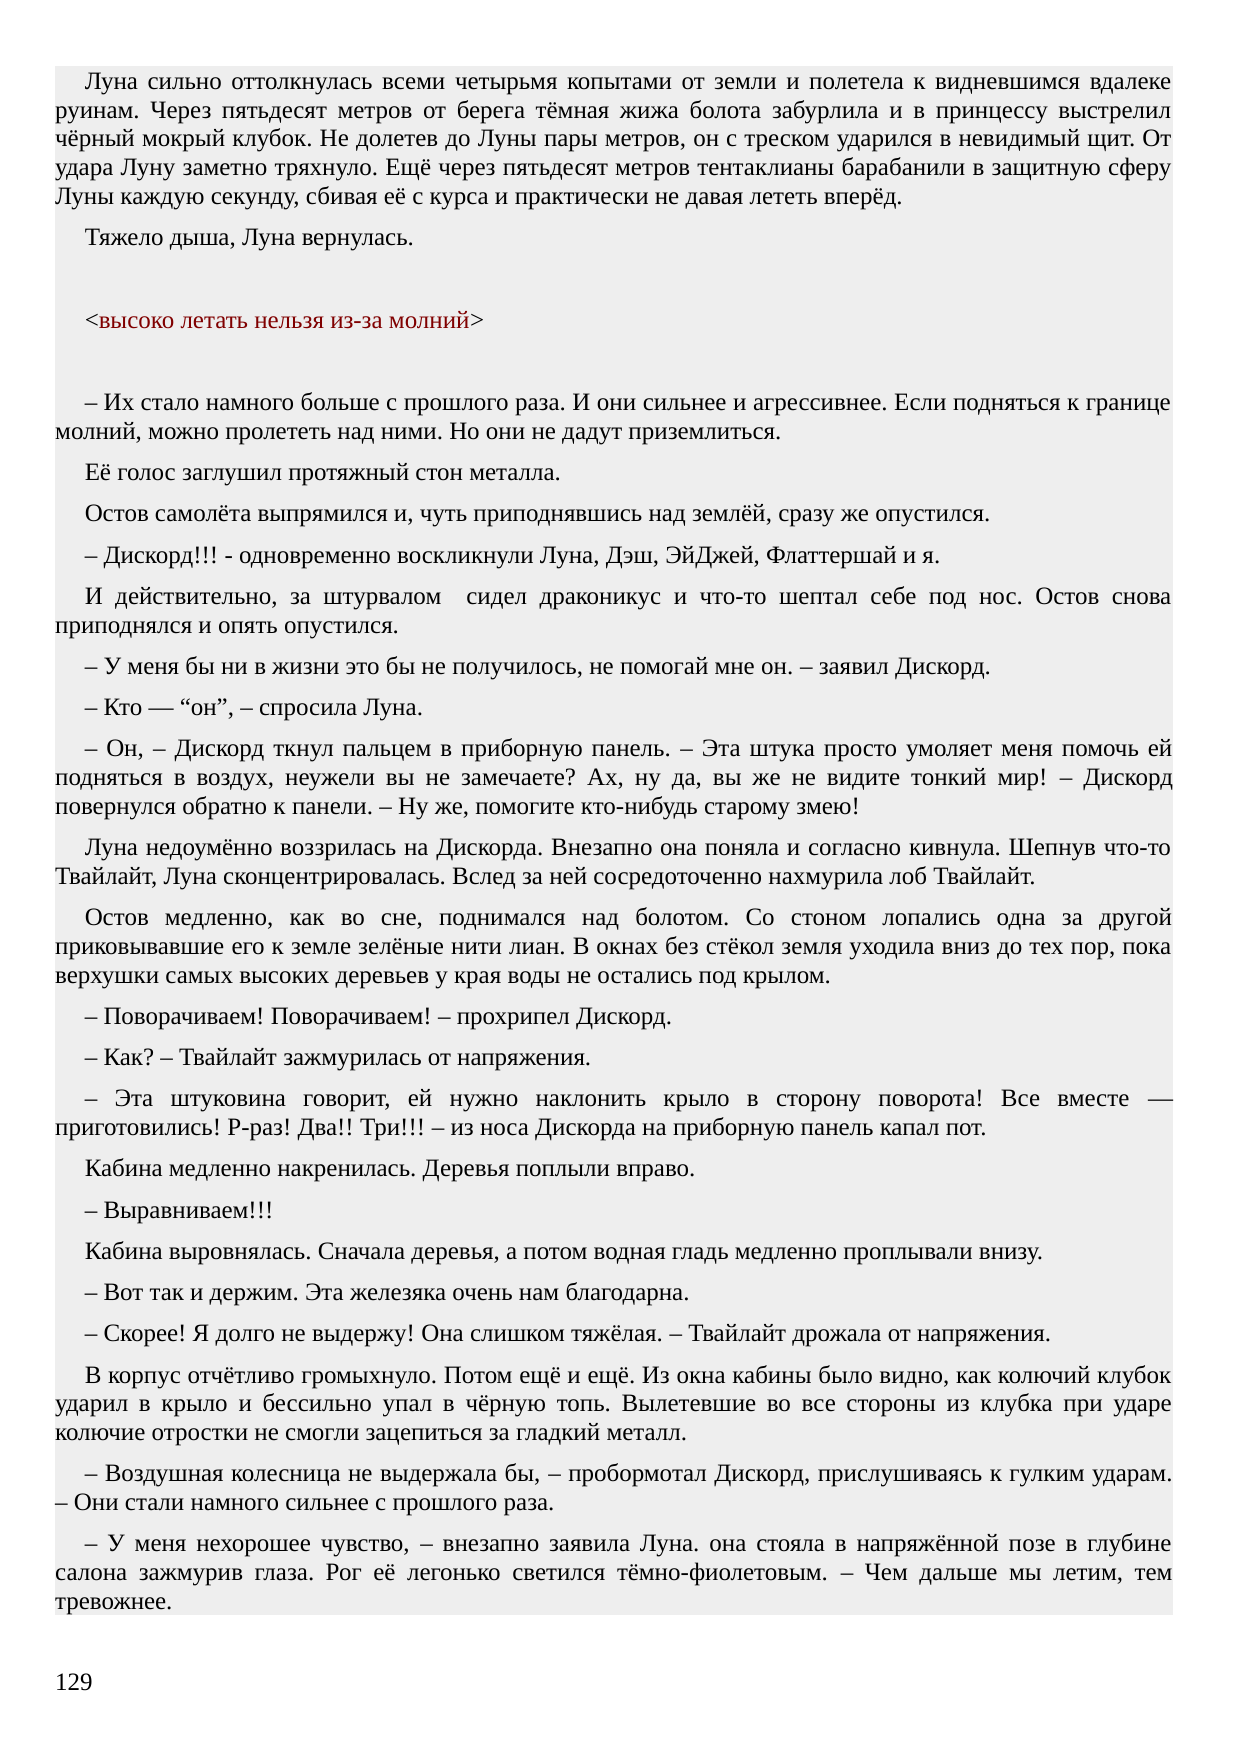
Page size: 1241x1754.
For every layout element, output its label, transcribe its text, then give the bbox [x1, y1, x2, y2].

text <высоко летать нельзя из-за молний> [55, 305, 1173, 333]
text – Их стало намного больше с прошлого раза. И они сильнее и агрессивнее. Если подняться к границе молний, можно пролететь над ними. Но они не дадут приземлиться. [55, 387, 1173, 445]
text – Выравниваем!!! [55, 1195, 1173, 1223]
text – У меня бы ни в жизни это бы не получилось, не помогай мне он. – заявил Дискорд. [55, 651, 1173, 680]
text – Эта штуковина говорит, ей нужно наклонить крыло в сторону поворота! Все вместе — приготовились! Р-раз! Два!! Три!!! – из носа Дискорда на приборную панель капал пот. [55, 1083, 1173, 1141]
text – Воздушная колесница не выдержала бы, – пробормотал Дискорд, прислушиваясь к гулким ударам. – Они стали намного сильнее с прошлого раза. [55, 1458, 1173, 1516]
text Кабина медленно накренилась. Деревья поплыли вправо. [55, 1153, 1173, 1182]
text – Дискорд!!! - одновременно воскликнули Луна, Дэш, ЭйДжей, Флаттершай и я. [55, 540, 1173, 568]
text Луна недоумённо воззрилась на Дискорда. Внезапно она поняла и согласно кивнула. Шепнув что-то Твайлайт, Луна сконцентрировалась. Вслед за ней сосредоточенно нахмурила лоб Твайлайт. [55, 832, 1173, 890]
text – Он, – Дискорд ткнул пальцем в приборную панель. – Эта штука просто умоляет меня помочь ей подняться в воздух, неужели вы не замечаете? Ах, ну да, вы же не видите тонкий мир! – Дискорд повернулся обратно к панели. – Ну же, помогите кто-нибудь старому змею! [55, 733, 1173, 820]
text – Вот так и держим. Эта железяка очень нам благодарна. [55, 1277, 1173, 1306]
text Тяжело дыша, Луна вернулась. [55, 222, 1173, 251]
text Остов самолёта выпрямился и, чуть приподнявшись над землёй, сразу же опустился. [55, 498, 1173, 527]
text Остов медленно, как во сне, поднимался над болотом. Со стоном лопались одна за другой приковывавшие его к земле зелёные нити лиан. В окнах без стёкол земля уходила вниз до тех пор, пока верхушки самых высоких деревьев у края воды не остались под крылом. [55, 902, 1173, 988]
text – У меня нехорошее чувство, – внезапно заявила Луна. она стояла в напряжённой позе в глубине салона зажмурив глаза. Рог её легонько светился тёмно-фиолетовым. – Чем дальше мы летим, тем тревожнее. [55, 1528, 1173, 1615]
text В корпус отчётливо громыхнуло. Потом ещё и ещё. Из окна кабины было видно, как колючий клубок ударил в крыло и бессильно упал в чёрную топь. Вылетевшие во все стороны из клубка при ударе колючие отростки не смогли зацепиться за гладкий металл. [55, 1360, 1173, 1446]
text – Поворачиваем! Поворачиваем! – прохрипел Дискорд. [55, 1001, 1173, 1030]
text Её голос заглушил протяжный стон металла. [55, 457, 1173, 486]
text – Кто — “он”, – спросила Луна. [55, 692, 1173, 721]
text – Как? – Твайлайт зажмурилась от напряжения. [55, 1042, 1173, 1071]
text Кабина выровнялась. Сначала деревья, а потом водная гладь медленно проплывали внизу. [55, 1236, 1173, 1265]
text Луна сильно оттолкнулась всеми четырьмя копытами от земли и полетела к видневшимся вдалеке руинам. Через пятьдесят метров от берега тёмная жижа болота забурлила и в принцессу выстрелил чёрный мокрый клубок. Не долетев до Луны пары метров, он с треском ударился в невидимый щит. От удара Луну заметно тряхнуло. Ещё через пятьдесят метров тентаклианы барабанили в защитную сферу Луны каждую секунду, сбивая её с курса и практически не давая лететь вперёд. [55, 66, 1173, 210]
text – Скорее! Я долго не выдержу! Она слишком тяжёлая. – Твайлайт дрожала от напряжения. [55, 1318, 1173, 1347]
text И действительно, за штурвалом сидел драконикус и что-то шептал себе под нос. Остов снова приподнялся и опять опустился. [55, 581, 1173, 638]
